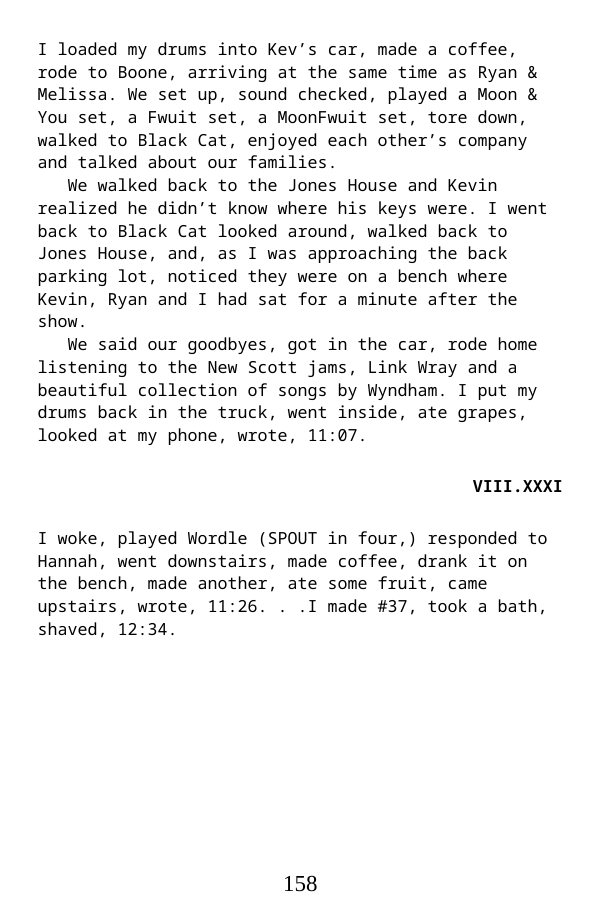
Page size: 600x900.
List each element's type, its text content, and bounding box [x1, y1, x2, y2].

text We walked back to the Jones House and Kevin realized he didn’t know where his keys were. I went back to Black Cat looked around, walked back to Jones House, and, as I was approaching the back parking lot, noticed they were on a bench where Kevin, Ryan and I had sat for a minute after the show. [37, 174, 562, 333]
text I loaded my drums into Kev’s car, made a coffee, rode to Boone, arriving at the same time as Ryan & Melissa. We set up, sound checked, played a Moon & You set, a Fwuit set, a MoonFwuit set, tore down, walked to Black Cat, enjoyed each other’s company and talked about our families. [37, 37, 562, 174]
text We said our goodbyes, got in the car, rode home listening to the New Scott jams, Link Wray and a beautiful collection of songs by Wyndham. I put my drums back in the truck, went inside, ate grapes, looked at my phone, wrote, 11:07. [37, 333, 562, 446]
text VIII.XXXI [37, 475, 562, 498]
text I woke, played Wordle (SPOUT in four,) responded to Hannah, went downstairs, made coffee, drank it on the bench, made another, ate some fruit, came upstairs, wrote, 11:26. . .I made #37, took a bath, shaved, 12:34. [37, 526, 562, 640]
